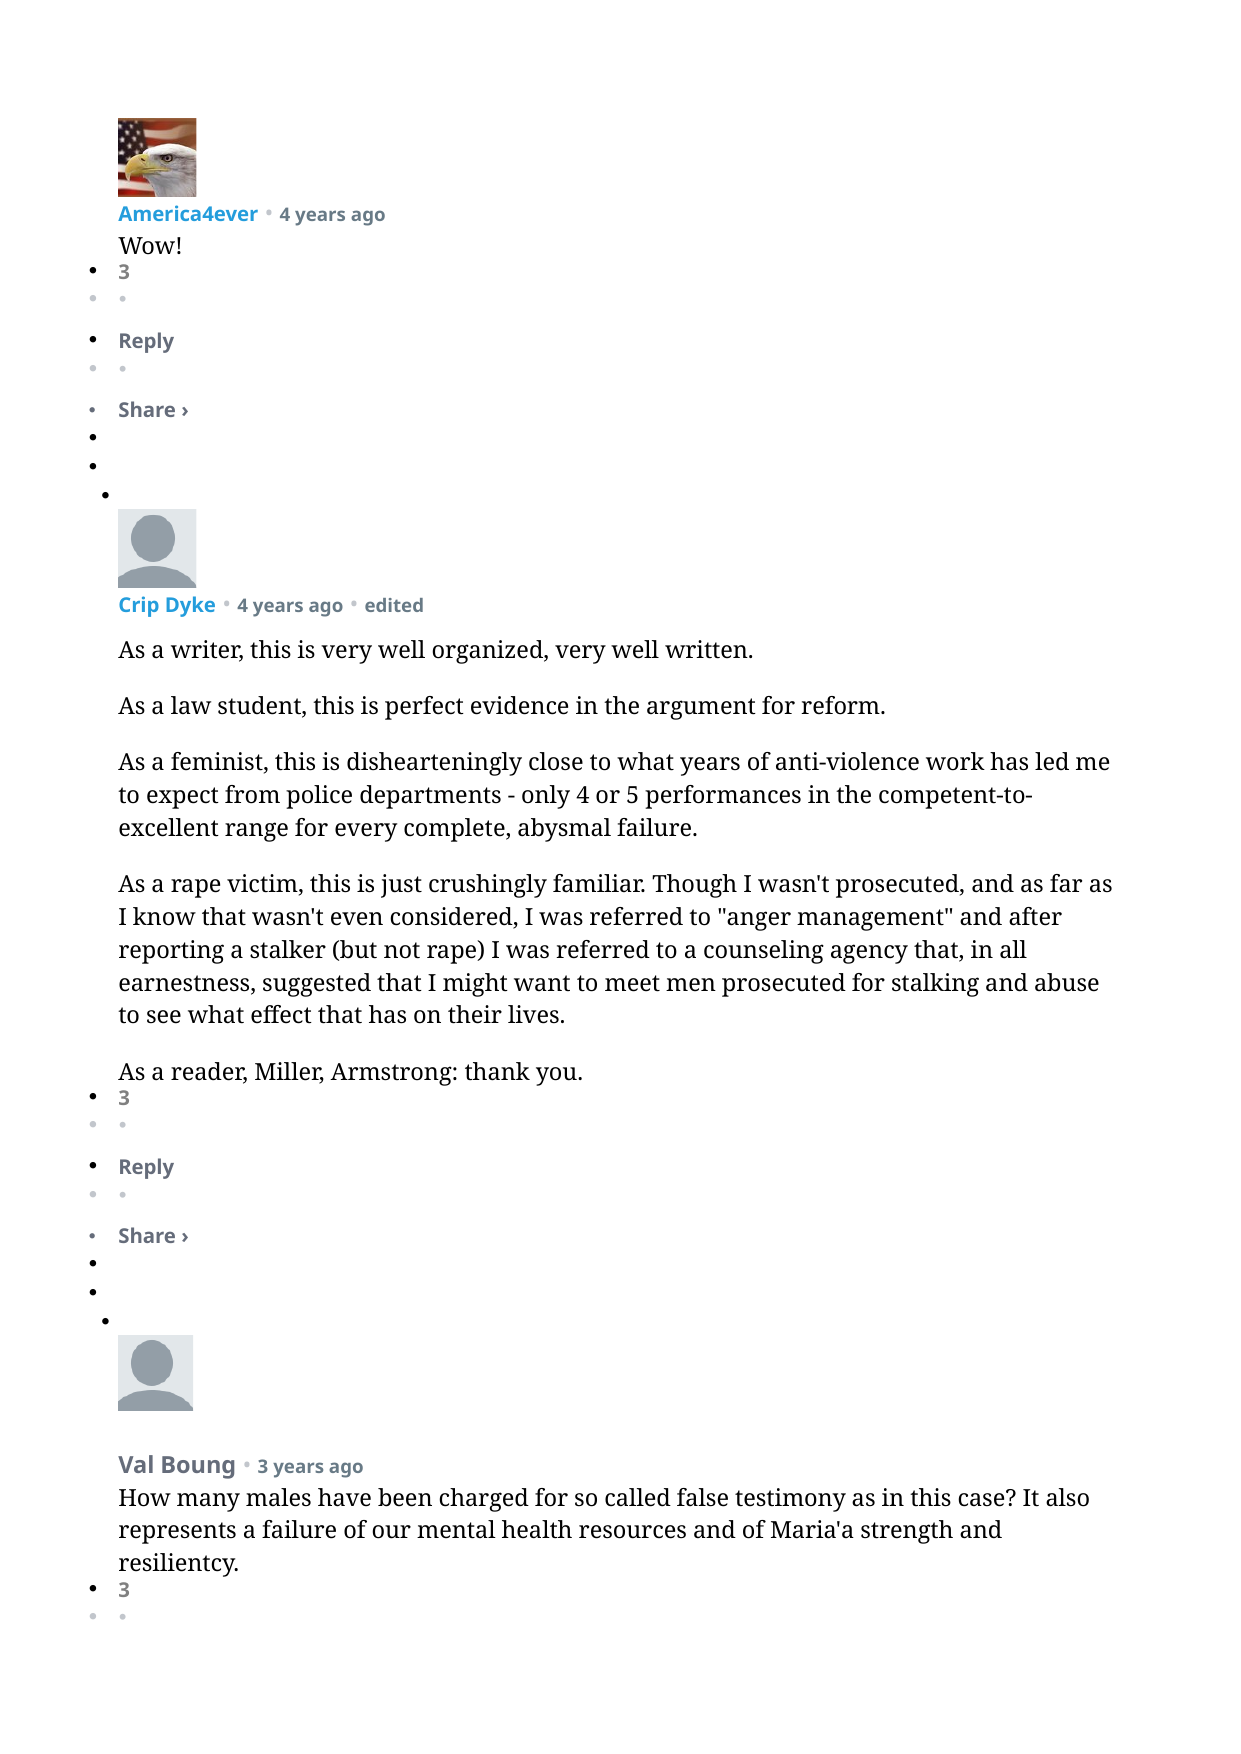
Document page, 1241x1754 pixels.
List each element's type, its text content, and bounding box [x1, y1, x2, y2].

list • [118, 284, 1111, 313]
list • [118, 1602, 1111, 1631]
picture [118, 1335, 194, 1411]
list Wow! [118, 228, 1122, 261]
list Reply [118, 1152, 1111, 1180]
list 3 [118, 1087, 1111, 1111]
list How many males have been charged for so called false testimony as in this case? It also represents a failure of our mental health resources and of Maria'a strength and resilientcy. [118, 1480, 1122, 1578]
list Val Boung • 3 years ago [118, 1448, 1122, 1480]
list Share › [118, 396, 1122, 423]
list Crip Dyke • 4 years ago • edited [118, 588, 1122, 620]
list 3 [118, 261, 1111, 284]
list • [118, 1180, 1111, 1209]
list • [118, 354, 1111, 383]
list As a feminist, this is dishearteningly close to what years of anti-violence work has led me to expect from police departments - only 4 or 5 performances in the competent-to-excellent range for every complete, abysmal failure. [118, 745, 1122, 843]
list America4ever • 4 years ago [118, 196, 1122, 228]
list Reply [118, 326, 1111, 354]
picture [118, 509, 197, 588]
list As a reader, Miller, Armstrong: thank you. [118, 1054, 1122, 1087]
list Share › [118, 1222, 1122, 1249]
list As a writer, this is very well organized, very well written. [118, 632, 1122, 665]
list 3 [118, 1578, 1111, 1602]
list As a rape victim, this is just crushingly familiar. Though I wasn't prosecuted, and as far as I know that wasn't even considered, I was referred to "anger management" and after reporting a stalker (but not rape) I was referred to a counseling agency that, in all earnestness, suggested that I might want to meet men prosecuted for stalking and abuse to see what effect that has on their lives. [118, 867, 1122, 1031]
list • [118, 1111, 1111, 1139]
list As a law student, this is perfect evidence in the argument for reform. [118, 689, 1122, 721]
picture [118, 118, 197, 197]
